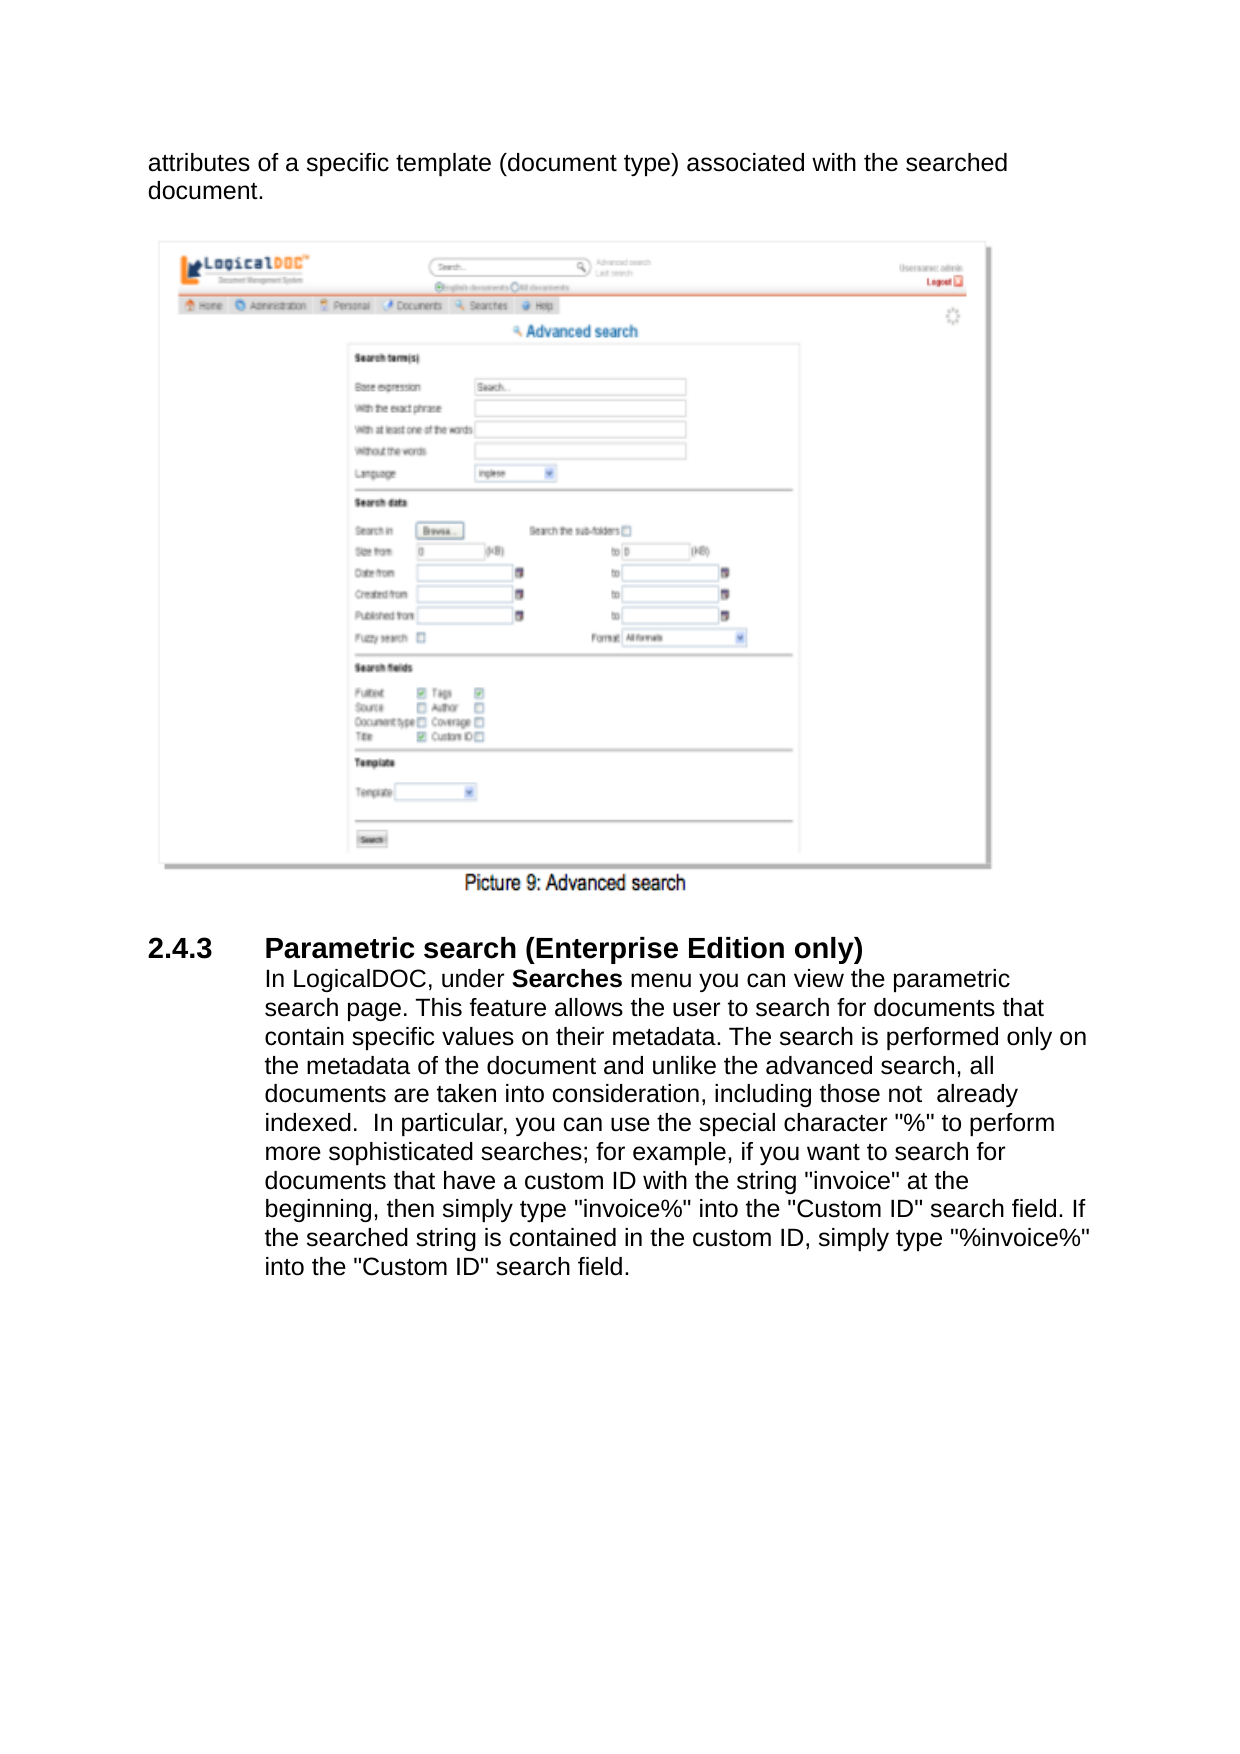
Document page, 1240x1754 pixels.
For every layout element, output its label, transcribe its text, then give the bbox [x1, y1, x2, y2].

text In LogicalDOC, under Searches menu you can view the parametric search page. This feature allows the user to search for documents that contain specific values on their metadata. The search is performed only on the metadata of the document and unlike the advanced search, all documents are taken into consideration, including those not already indexed. In particular, you can use the special character "%" to perform more sophisticated searches; for example, if you want to search for documents that have a custom ID with the string "invoice" at the beginning, then simply type "invoice%" into the "Custom ID" search field. If the searched string is contained in the custom ID, simply type "%invoice%" into the "Custom ID" search field. [264, 964, 1092, 1281]
text 2.4.3 Parametric search (Enterprise Edition only) [148, 931, 1092, 964]
text attributes of a specific template (document type) associated with the searched [148, 148, 1092, 176]
picture [147, 233, 1006, 902]
text document. [148, 176, 1092, 205]
